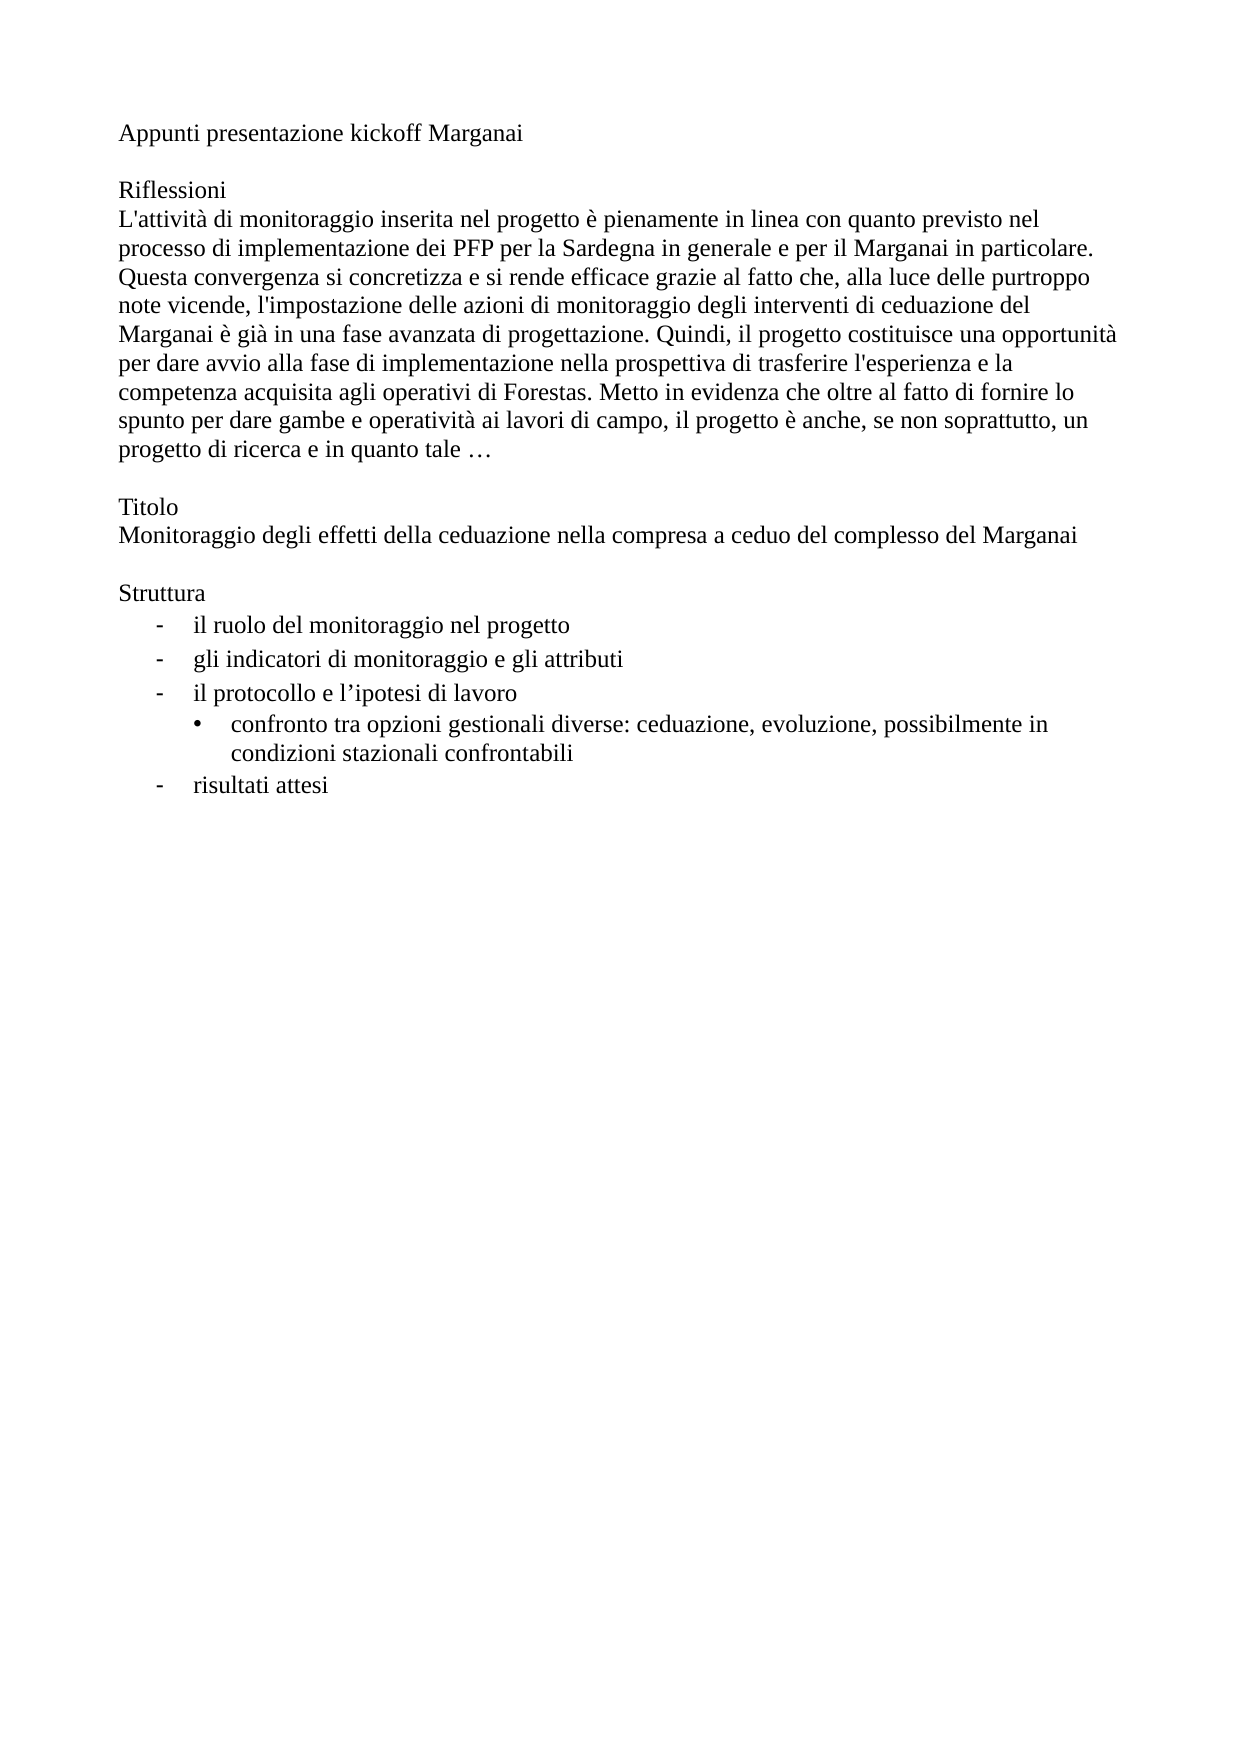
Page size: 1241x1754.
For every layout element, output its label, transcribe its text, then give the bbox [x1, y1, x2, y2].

text Riflessioni [118, 176, 1122, 204]
list confronto tra opzioni gestionali diverse: ceduazione, evoluzione, possibilmente in condizioni stazionali confrontabili [193, 709, 1122, 767]
list il ruolo del monitoraggio nel progetto [156, 607, 1122, 641]
text Titolo [118, 492, 1122, 521]
text Appunti presentazione kickoff Marganai [118, 118, 1122, 147]
text Struttura [118, 578, 1122, 607]
list gli indicatori di monitoraggio e gli attributi [156, 641, 1122, 675]
list risultati attesi [156, 767, 1122, 801]
text L'attività di monitoraggio inserita nel progetto è pienamente in linea con quanto previsto nel processo di implementazione dei PFP per la Sardegna in generale e per il Marganai in particolare. Questa convergenza si concretizza e si rende efficace grazie al fatto che, alla luce delle purtroppo note vicende, l'impostazione delle azioni di monitoraggio degli interventi di ceduazione del Marganai è già in una fase avanzata di progettazione. Quindi, il progetto costituisce una opportunità per dare avvio alla fase di implementazione nella prospettiva di trasferire l'esperienza e la competenza acquisita agli operativi di Forestas. Metto in evidenza che oltre al fatto di fornire lo spunto per dare gambe e operatività ai lavori di campo, il progetto è anche, se non soprattutto, un progetto di ricerca e in quanto tale … [118, 204, 1122, 463]
text Monitoraggio degli effetti della ceduazione nella compresa a ceduo del complesso del Marganai [118, 521, 1122, 549]
list il protocollo e l’ipotesi di lavoro [156, 675, 1122, 709]
